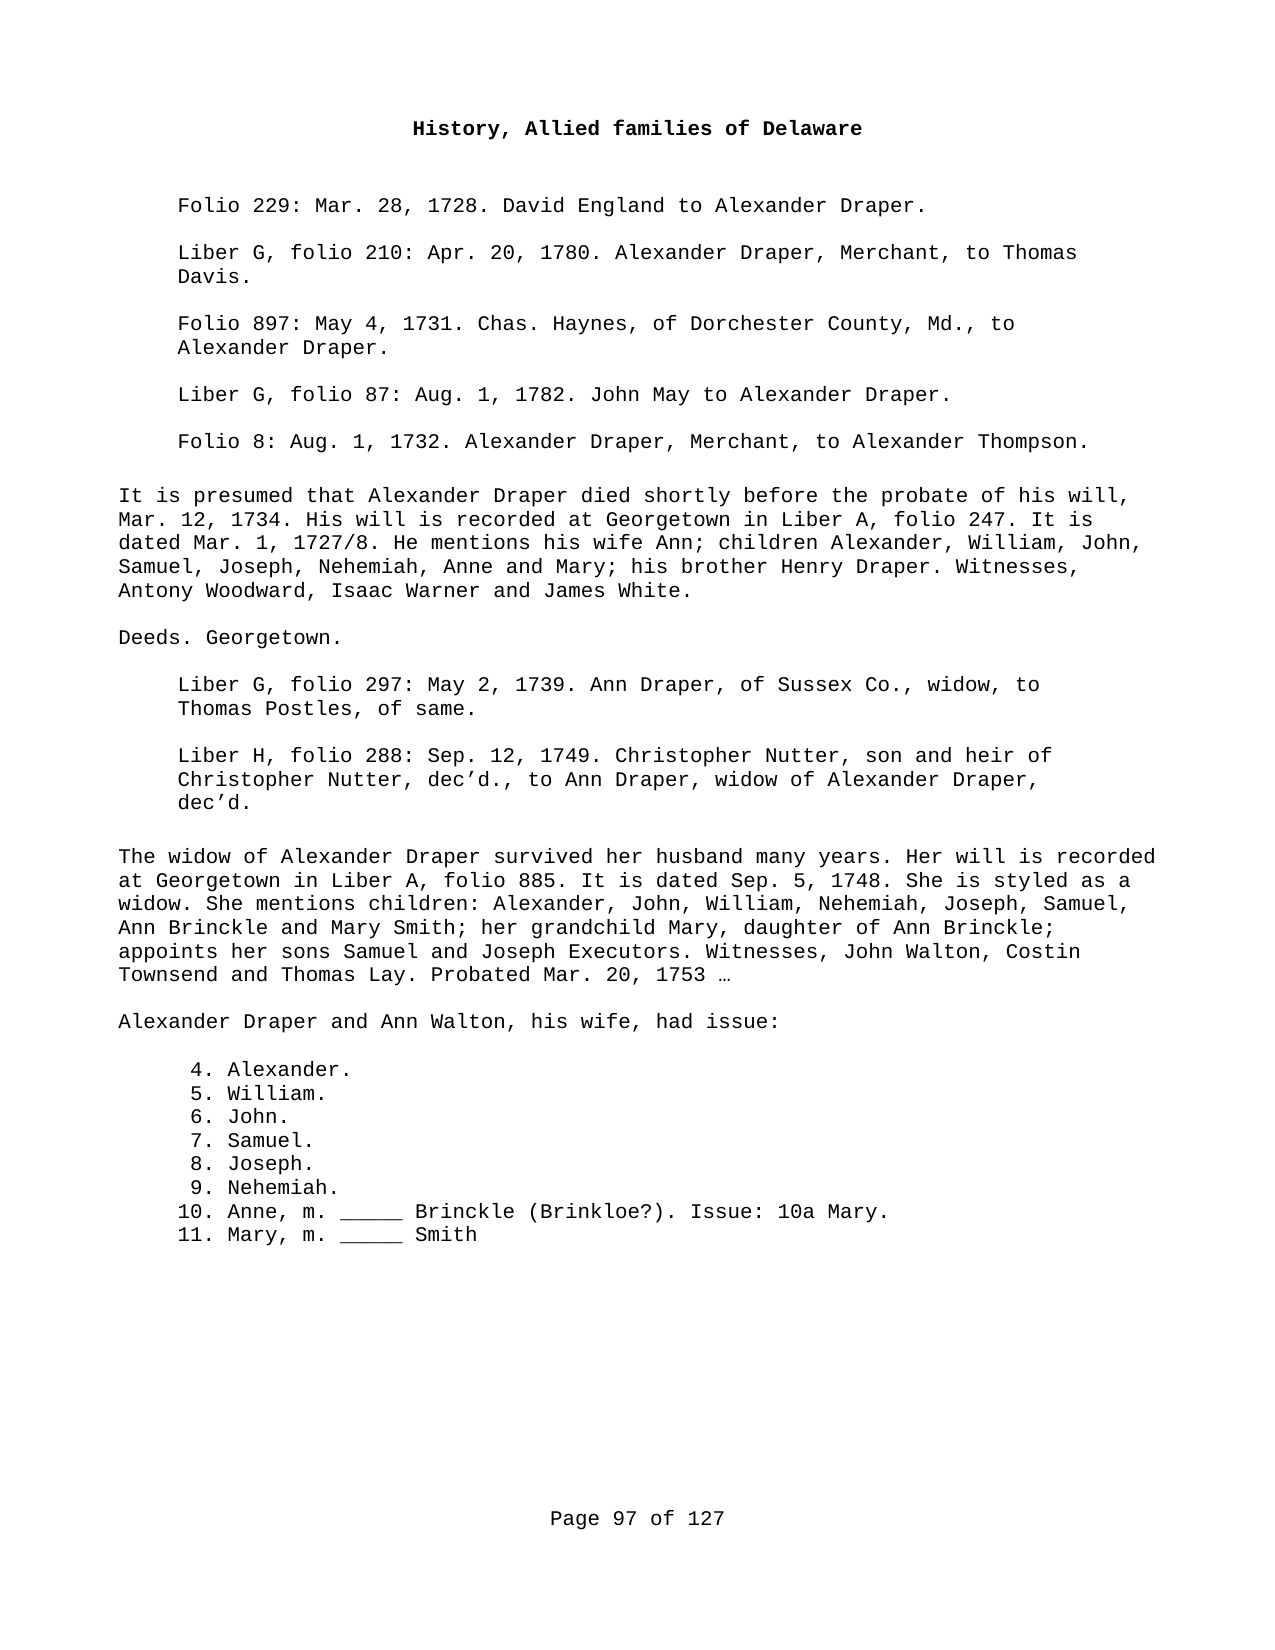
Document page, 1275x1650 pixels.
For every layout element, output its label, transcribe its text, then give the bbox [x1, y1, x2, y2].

text Folio 229: Mar. 28, 1728. David England to Alexander Draper. [177, 195, 1098, 218]
text Alexander Draper and Ann Walton, his wife, had issue: [118, 1012, 1157, 1035]
text Folio 8: Aug. 1, 1732. Alexander Draper, Merchant, to Alexander Thompson. [177, 431, 1098, 455]
text 7. Samuel. [177, 1130, 1098, 1153]
text 4. Alexander. [177, 1059, 1098, 1082]
text 5. William. [177, 1082, 1098, 1106]
text 10. Anne, m. _____ Brinckle (Brinkloe?). Issue: 10a Mary. [177, 1201, 1098, 1224]
text 6. John. [177, 1106, 1098, 1130]
text Deeds. Georgetown. [118, 627, 1157, 651]
text 8. Joseph. [177, 1153, 1098, 1177]
text Folio 897: May 4, 1731. Chas. Haynes, of Dorchester County, Md., to Alexander Draper. [177, 313, 1098, 360]
text Liber G, folio 297: May 2, 1739. Ann Draper, of Sussex Co., widow, to Thomas Postles, of same. [177, 674, 1098, 721]
text It is presumed that Alexander Draper died shortly before the probate of his will, Mar. 12, 1734. His will is recorded at Georgetown in Liber A, folio 247. It is dated Mar. 1, 1727/8. He mentions his wife Ann; children Alexander, William, John, Samuel, Joseph, Nehemiah, Anne and Mary; his brother Henry Draper. Witnesses, Antony Woodward, Isaac Warner and James White. [118, 485, 1157, 603]
text Liber G, folio 87: Aug. 1, 1782. John May to Alexander Draper. [177, 384, 1098, 408]
text 11. Mary, m. _____ Smith [177, 1224, 1098, 1248]
text Liber H, folio 288: Sep. 12, 1749. Christopher Nutter, son and heir of Christopher Nutter, dec’d., to Ann Draper, widow of Alexander Draper, dec’d. [177, 745, 1098, 816]
text The widow of Alexander Draper survived her husband many years. Her will is recorded at Georgetown in Liber A, folio 885. It is dated Sep. 5, 1748. She is styled as a widow. She mentions children: Alexander, John, William, Nehemiah, Joseph, Samuel, Ann Brinckle and Mary Smith; her grandchild Mary, daughter of Ann Brinckle; appoints her sons Samuel and Joseph Executors. Witnesses, John Walton, Costin Townsend and Thomas Lay. Probated Mar. 20, 1753 … [118, 846, 1157, 988]
text 9. Nehemiah. [177, 1177, 1098, 1201]
text Liber G, folio 210: Apr. 20, 1780. Alexander Draper, Merchant, to Thomas Davis. [177, 242, 1098, 289]
